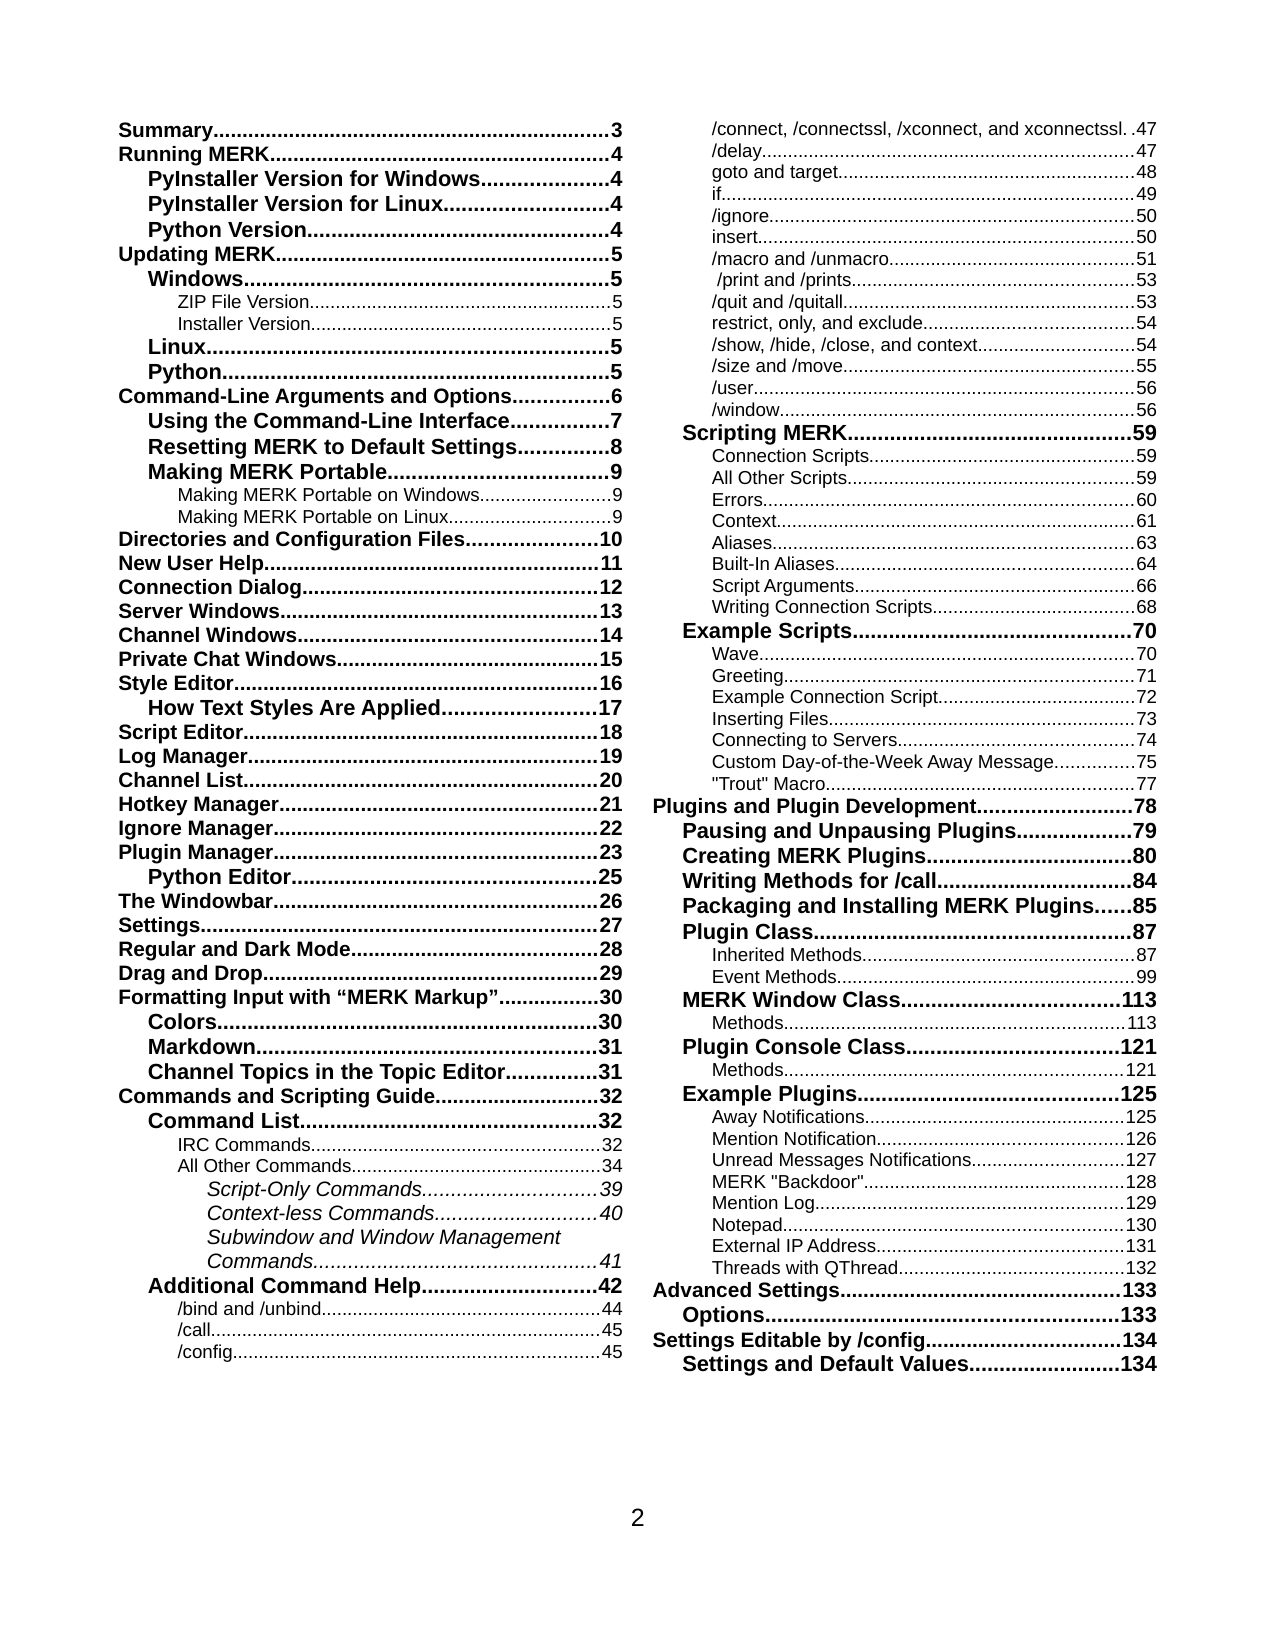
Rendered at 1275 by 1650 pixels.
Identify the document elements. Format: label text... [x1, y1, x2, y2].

text Log Manager 19 [118, 744, 622, 768]
text Example Plugins 125 [682, 1081, 1157, 1106]
text Formatting Input with “MERK Markup” 30 [118, 985, 622, 1009]
text Command List 32 [148, 1108, 622, 1133]
text Linux 5 [148, 334, 622, 359]
text Making MERK Portable on Linux 9 [177, 506, 622, 527]
text Context 61 [712, 510, 1157, 531]
text Custom Day-of-the-Week Away Message 75 [712, 751, 1157, 772]
text Updating MERK 5 [118, 242, 622, 266]
text Notepad 130 [712, 1213, 1157, 1235]
text Inherited Methods 87 [712, 944, 1157, 965]
text Using the Command-Line Interface 7 [148, 408, 622, 433]
text Ignore Manager 22 [118, 816, 622, 840]
text Channel Windows 14 [118, 623, 622, 647]
text Unread Messages Notifications 127 [712, 1149, 1157, 1170]
text Making MERK Portable on Windows 9 [177, 484, 622, 506]
text Aliases 63 [712, 531, 1157, 553]
text Threads with QThread 132 [712, 1257, 1157, 1278]
text Example Scripts 70 [682, 618, 1157, 643]
text /window 56 [712, 398, 1157, 420]
text restrict, only, and exclude 54 [712, 312, 1157, 334]
text Style Editor 16 [118, 671, 622, 695]
text How Text Styles Are Applied 17 [148, 695, 622, 720]
text Writing Methods for /call 84 [682, 868, 1157, 893]
text Regular and Dark Mode 28 [118, 937, 622, 961]
text Connecting to Servers 74 [712, 729, 1157, 751]
text Windows 5 [148, 266, 622, 291]
text Greeting 71 [712, 664, 1157, 686]
text Options 133 [682, 1302, 1157, 1327]
text Pausing and Unpausing Plugins 79 [682, 818, 1157, 843]
text /delay 47 [712, 140, 1157, 161]
text Hotkey Manager 21 [118, 792, 622, 816]
text Built-In Aliases 64 [712, 553, 1157, 574]
text Markdown 31 [148, 1034, 622, 1059]
text Channel Topics in the Topic Editor 31 [148, 1059, 622, 1084]
text Mention Notification 126 [712, 1127, 1157, 1149]
text New User Help 11 [118, 551, 622, 575]
text Python Editor 25 [148, 864, 622, 889]
text The Windowbar 26 [118, 889, 622, 913]
text goto and target 48 [712, 161, 1157, 183]
text Colors 30 [148, 1009, 622, 1034]
text Context-less Commands 40 [207, 1201, 622, 1224]
text insert 50 [712, 226, 1157, 247]
text /call 45 [177, 1319, 622, 1341]
text Plugin Class 87 [682, 919, 1157, 944]
text Methods 113 [712, 1012, 1157, 1034]
text Packaging and Installing MERK Plugins 85 [682, 893, 1157, 919]
text Plugins and Plugin Development 78 [652, 794, 1157, 818]
text if 49 [712, 183, 1157, 204]
text Mention Log 129 [712, 1192, 1157, 1213]
text Script-Only Commands 39 [207, 1177, 622, 1201]
text Python Version 4 [148, 216, 622, 242]
text Subwindow and Window Management Commands 41 [207, 1224, 622, 1272]
text Running MERK 4 [118, 142, 622, 166]
text ZIP File Version 5 [177, 291, 622, 312]
text Inserting Files 73 [712, 708, 1157, 729]
text Script Editor 18 [118, 720, 622, 744]
text PyInstaller Version for Windows 4 [148, 166, 622, 191]
text Installer Version 5 [177, 312, 622, 334]
text Command-Line Arguments and Options 6 [118, 384, 622, 408]
text /show, /hide, /close, and context 54 [712, 334, 1157, 355]
text Advanced Settings 133 [652, 1278, 1157, 1302]
text Plugin Console Class 121 [682, 1034, 1157, 1059]
text /user 56 [712, 377, 1157, 398]
text Making MERK Portable 9 [148, 459, 622, 484]
text /macro and /unmacro 51 [712, 247, 1157, 269]
text Away Notifications 125 [712, 1106, 1157, 1127]
text PyInstaller Version for Linux 4 [148, 191, 622, 216]
text Creating MERK Plugins 80 [682, 843, 1157, 868]
text /ignore 50 [712, 204, 1157, 226]
text Connection Scripts 59 [712, 445, 1157, 467]
text MERK Window Class 113 [682, 987, 1157, 1012]
text "Trout" Macro 77 [712, 772, 1157, 794]
text All Other Scripts 59 [712, 467, 1157, 488]
text Methods 121 [712, 1059, 1157, 1081]
text MERK "Backdoor" 128 [712, 1170, 1157, 1192]
text Summary 3 [118, 118, 622, 142]
text Directories and Configuration Files 10 [118, 527, 622, 551]
text Errors 60 [712, 488, 1157, 510]
text Settings Editable by /config 134 [652, 1327, 1157, 1351]
text Channel List 20 [118, 768, 622, 792]
text Wave 70 [712, 643, 1157, 664]
text Python 5 [148, 359, 622, 384]
text Drag and Drop 29 [118, 961, 622, 985]
text All Other Commands 34 [177, 1155, 622, 1177]
text /config 45 [177, 1341, 622, 1362]
text Event Methods 99 [712, 965, 1157, 987]
text Private Chat Windows 15 [118, 647, 622, 671]
text Script Arguments 66 [712, 574, 1157, 596]
text Connection Dialog 12 [118, 575, 622, 599]
text Settings and Default Values 134 [682, 1351, 1157, 1377]
text IRC Commands 32 [177, 1133, 622, 1155]
text /size and /move 55 [712, 355, 1157, 377]
text Server Windows 13 [118, 599, 622, 623]
text External IP Address 131 [712, 1235, 1157, 1257]
text Commands and Scripting Guide 32 [118, 1084, 622, 1108]
text /bind and /unbind 44 [177, 1298, 622, 1319]
text Plugin Manager 23 [118, 840, 622, 864]
text Scripting MERK 59 [682, 420, 1157, 445]
text Example Connection Script 72 [712, 686, 1157, 708]
text /quit and /quitall 53 [712, 291, 1157, 312]
text Settings 27 [118, 913, 622, 937]
text Additional Command Help 42 [148, 1272, 622, 1298]
text Resetting MERK to Default Settings 8 [148, 433, 622, 459]
text /connect, /connectssl, /xconnect, and xconnectssl 47 [712, 118, 1157, 140]
text Writing Connection Scripts 68 [712, 596, 1157, 618]
text /print and /prints 53 [712, 269, 1157, 291]
